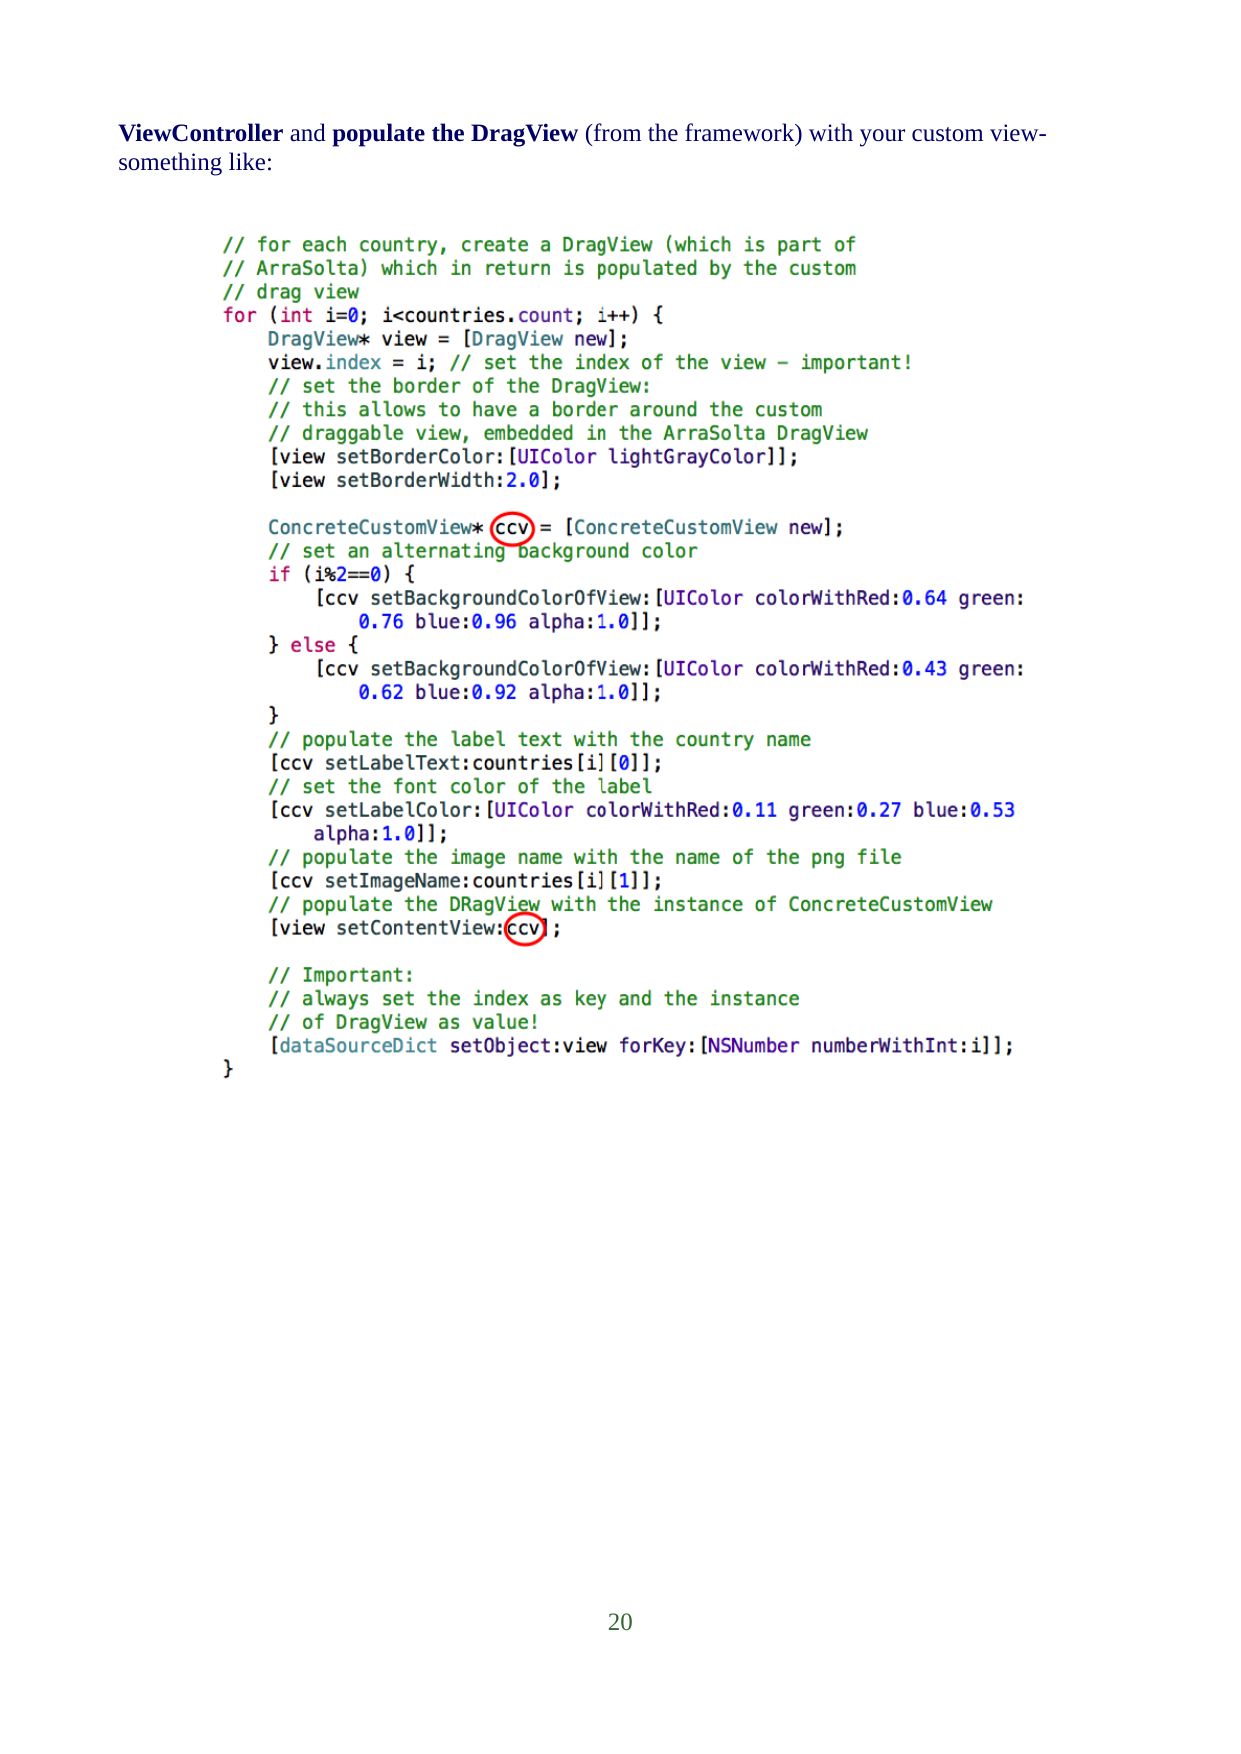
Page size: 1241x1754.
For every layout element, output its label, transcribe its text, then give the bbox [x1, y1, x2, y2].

text ViewController and populate the DragView (from the framework) with your custom view- something like: [118, 118, 1122, 176]
picture [189, 229, 1051, 1085]
